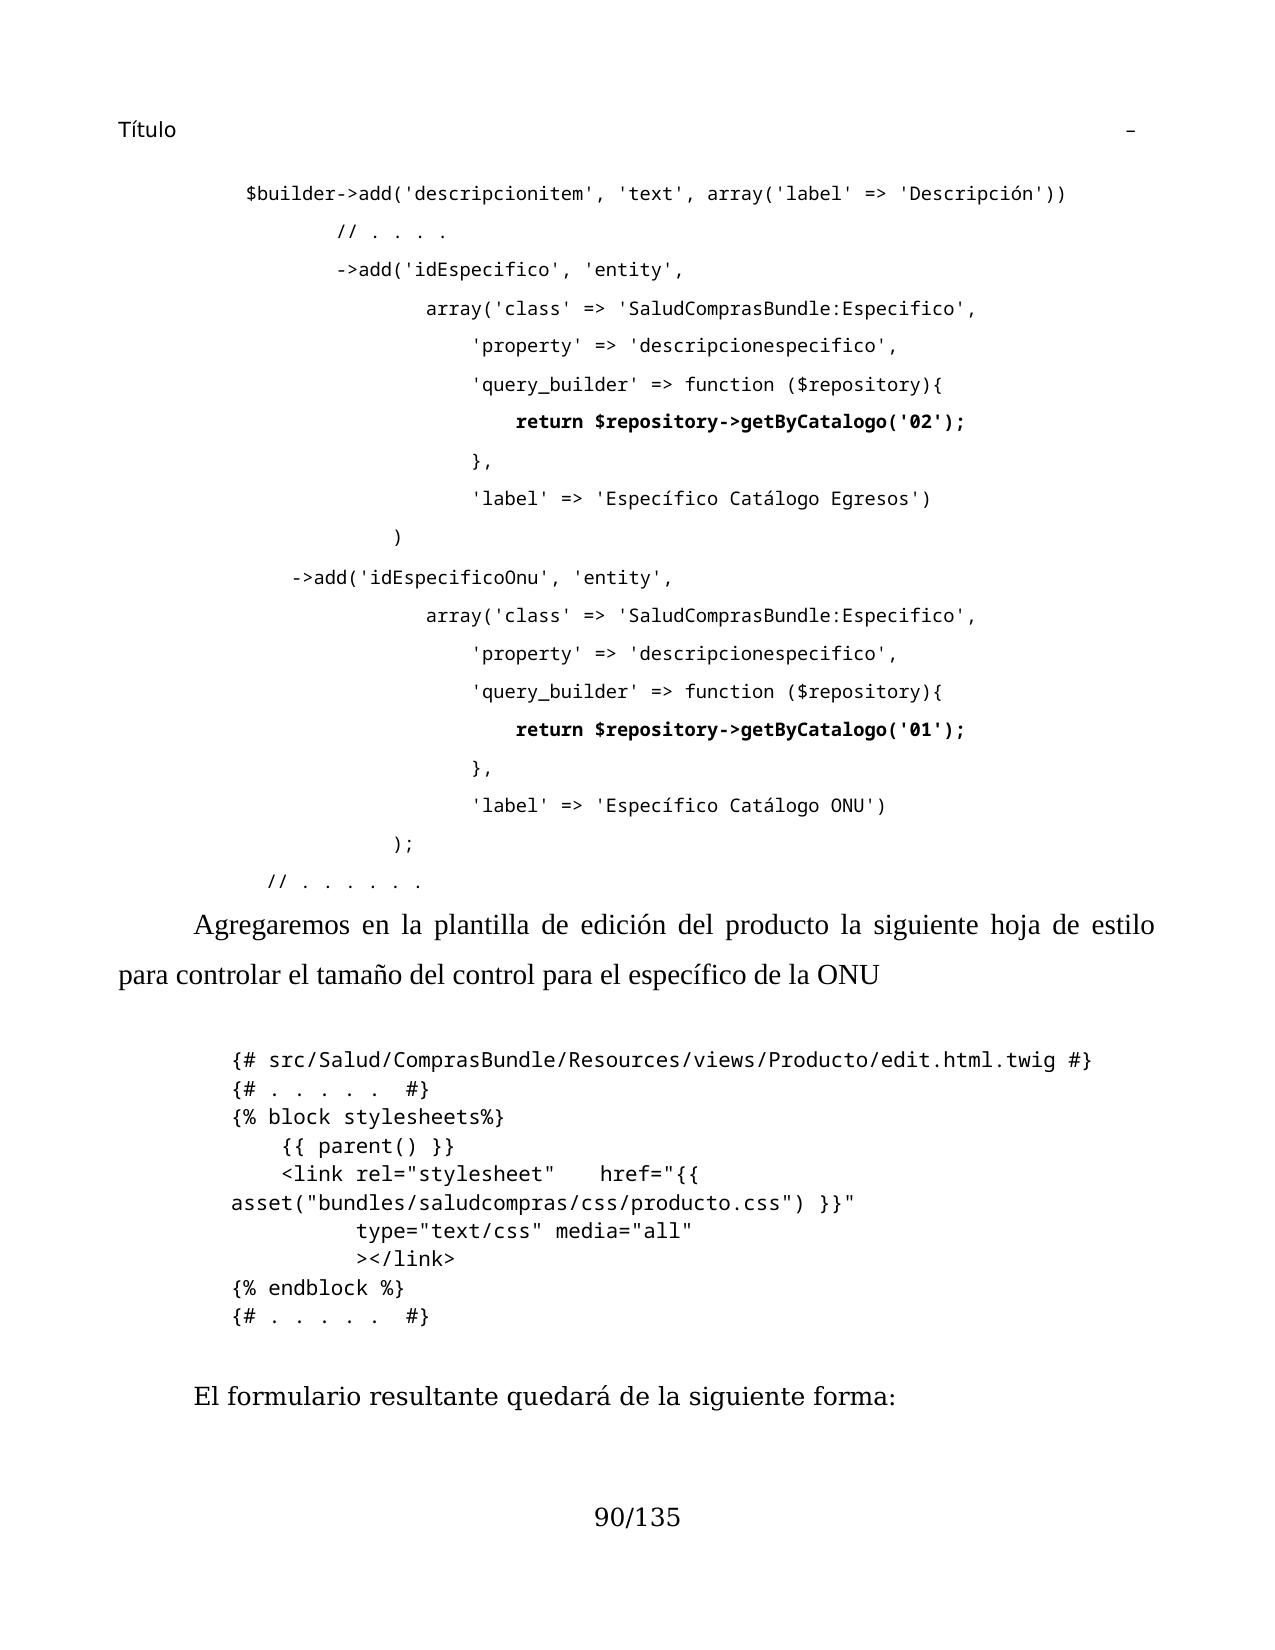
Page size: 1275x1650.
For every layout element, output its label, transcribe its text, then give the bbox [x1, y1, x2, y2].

text $builder->add('descripcionitem', 'text', array('label' => 'Descripción')) [118, 181, 1157, 206]
text 'property' => 'descripcionespecifico', [118, 641, 1157, 666]
text return $repository->getByCatalogo('01'); [118, 717, 1157, 742]
list {% endblock %} [193, 1273, 1157, 1301]
list {% block stylesheets%} [193, 1102, 1157, 1131]
text ->add('idEspecifico', 'entity', [118, 257, 1157, 282]
text array('class' => 'SaludComprasBundle:Especifico', [118, 295, 1157, 320]
text Agregaremos en la plantilla de edición del producto la siguiente hoja de estilo para controlar el tamaño del control para el específico de la ONU [118, 907, 1157, 991]
text 'query_builder' => function ($repository){ [118, 371, 1157, 396]
list <link rel="stylesheet" href="{{ asset("bundles/saludcompras/css/producto.css") }}" [193, 1159, 1157, 1216]
list {# . . . . . #} [193, 1074, 1157, 1102]
text 'label' => 'Específico Catálogo Egresos') [118, 485, 1157, 510]
text El formulario resultante quedará de la siguiente forma: [118, 1382, 1157, 1412]
text 'label' => 'Específico Catálogo ONU') [118, 793, 1157, 818]
text ->add('idEspecificoOnu', 'entity', [118, 561, 1157, 590]
list type="text/css" media="all" [193, 1216, 1157, 1244]
text ) [118, 523, 1157, 548]
list {# src/Salud/ComprasBundle/Resources/views/Producto/edit.html.twig #} [193, 1045, 1157, 1074]
text array('class' => 'SaludComprasBundle:Especifico', [118, 603, 1157, 628]
text }, [118, 447, 1157, 472]
text }, [118, 755, 1157, 780]
text ); [118, 831, 1157, 856]
list {{ parent() }} [193, 1131, 1157, 1159]
text // . . . . . . [118, 869, 1157, 894]
list {# . . . . . #} [193, 1301, 1157, 1330]
text return $repository->getByCatalogo('02'); [118, 409, 1157, 434]
text 'query_builder' => function ($repository){ [118, 679, 1157, 704]
list ></link> [193, 1244, 1157, 1273]
text // . . . . [118, 219, 1157, 244]
text 'property' => 'descripcionespecifico', [118, 333, 1157, 358]
